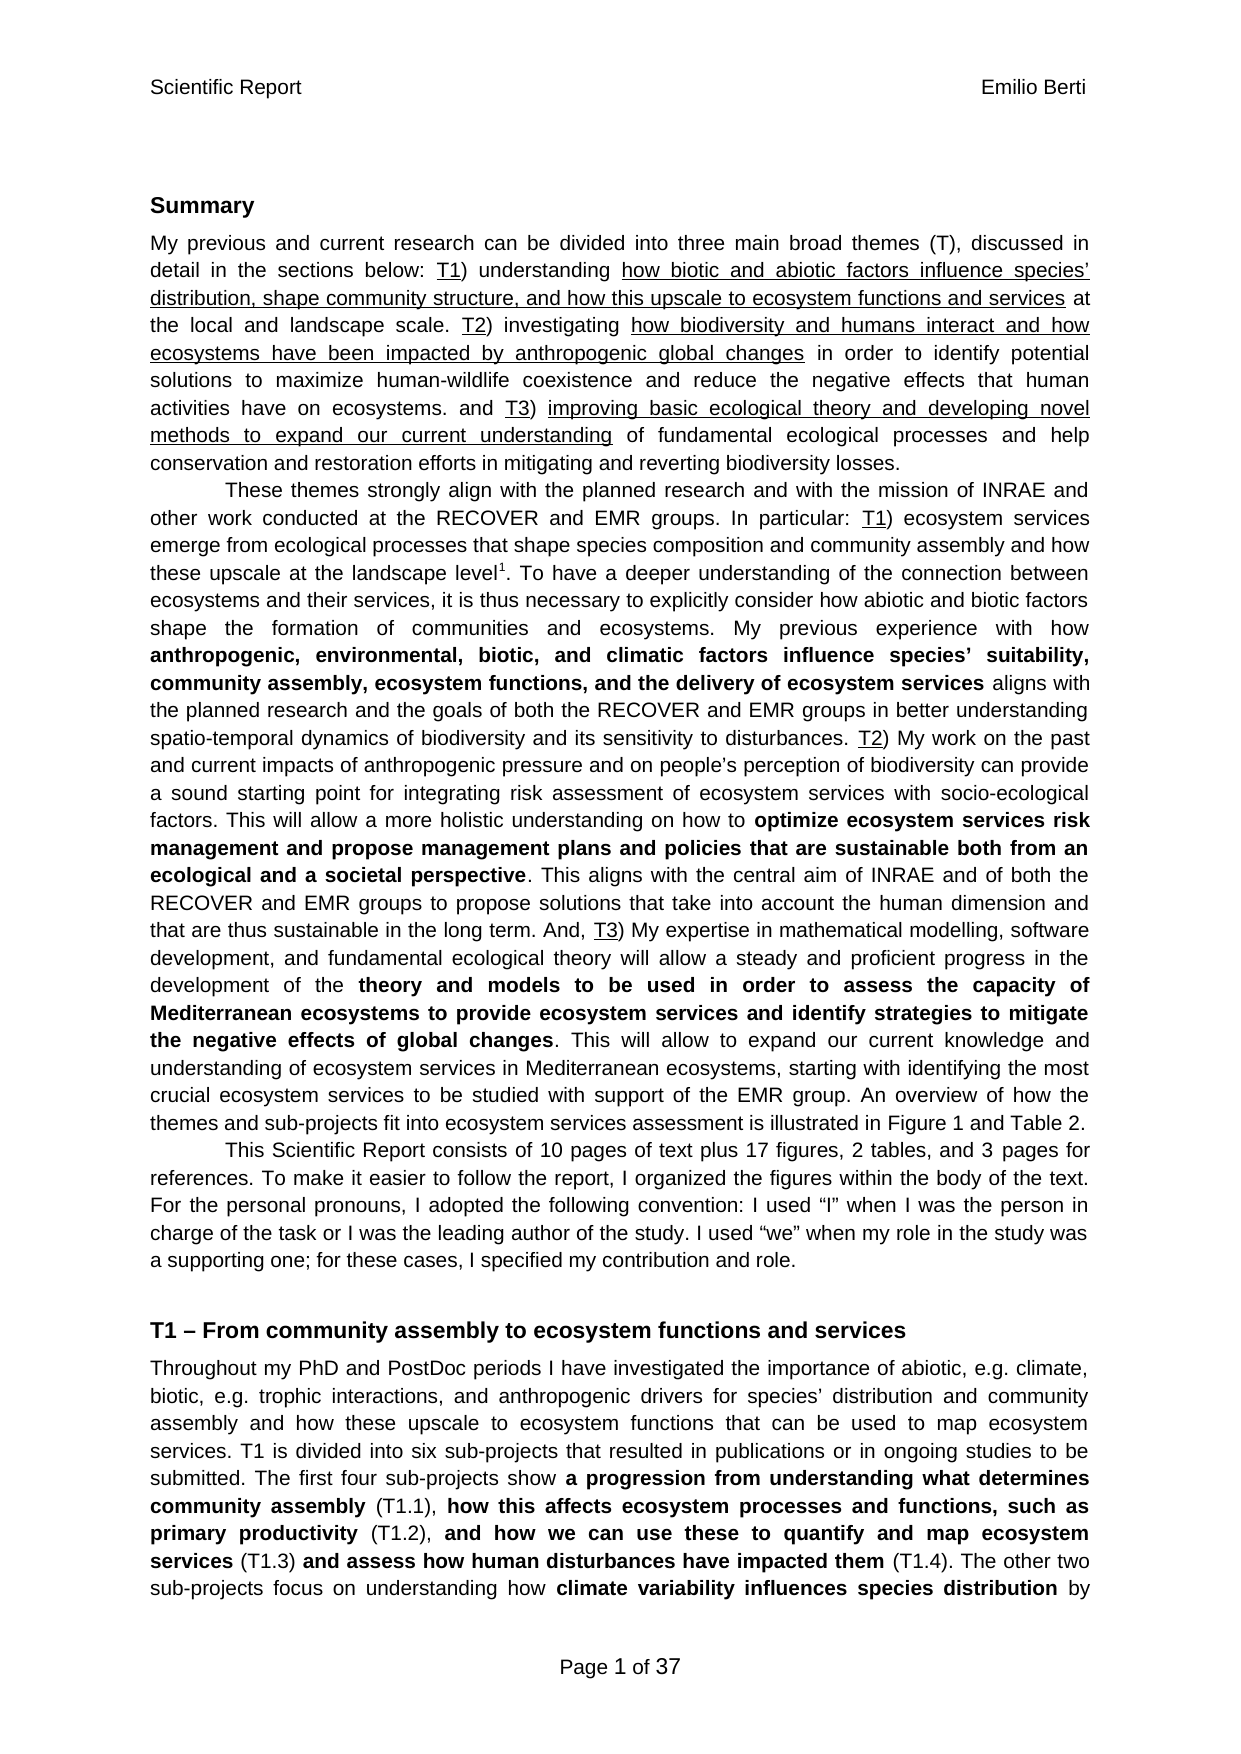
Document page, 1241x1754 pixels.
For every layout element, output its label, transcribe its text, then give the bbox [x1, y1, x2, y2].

text This Scientific Report consists of 10 pages of text plus 17 figures, 2 tables, and 3 pages for references. To make it easier to follow the report, I organized the figures within the body of the text. For the personal pronouns, I adopted the following convention: I used “I” when I was the person in charge of the task or I was the leading author of the study. I used “we” when my role in the study was a supporting one; for these cases, I specified my contribution and role. [150, 1138, 1090, 1272]
text These themes strongly align with the planned research and with the mission of INRAE and other work conducted at the RECOVER and EMR groups. In particular: T1) ecosystem services emerge from ecological processes that shape species composition and community assembly and how these upscale at the landscape level1. To have a deeper understanding of the connection between ecosystems and their services, it is thus necessary to explicitly consider how abiotic and biotic factors shape the formation of communities and ecosystems. My previous experience with how anthropogenic, environmental, biotic, and climatic factors influence species’ suitability, community assembly, ecosystem functions, and the delivery of ecosystem services aligns with the planned research and the goals of both the RECOVER and EMR groups in better understanding spatio-temporal dynamics of biodiversity and its sensitivity to disturbances. T2) My work on the past and current impacts of anthropogenic pressure and on people’s perception of biodiversity can provide a sound starting point for integrating risk assessment of ecosystem services with socio-ecological factors. This will allow a more holistic understanding on how to optimize ecosystem services risk management and propose management plans and policies that are sustainable both from an ecological and a societal perspective. This aligns with the central aim of INRAE and of both the RECOVER and EMR groups to propose solutions that take into account the human dimension and that are thus sustainable in the long term. And, T3) My expertise in mathematical modelling, software development, and fundamental ecological theory will allow a steady and proficient progress in the development of the theory and models to be used in order to assess the capacity of Mediterranean ecosystems to provide ecosystem services and identify strategies to mitigate the negative effects of global changes. This will allow to expand our current knowledge and understanding of ecosystem services in Mediterranean ecosystems, starting with identifying the most crucial ecosystem services to be studied with support of the EMR group. An overview of how the themes and sub-projects fit into ecosystem services assessment is illustrated in Figure 1 and Table 2. [150, 478, 1090, 1134]
text My previous and current research can be divided into three main broad themes (T), discussed in detail in the sections below: T1) understanding how biotic and abiotic factors influence species’ distribution, shape community structure, and how this upscale to ecosystem functions and services at the local and landscape scale. T2) investigating how biodiversity and humans interact and how ecosystems have been impacted by anthropogenic global changes in order to identify potential solutions to maximize human-wildlife coexistence and reduce the negative effects that human activities have on ecosystems. and T3) improving basic ecological theory and developing novel methods to expand our current understanding of fundamental ecological processes and help conservation and restoration efforts in mitigating and reverting biodiversity losses. [150, 231, 1090, 474]
text Throughout my PhD and PostDoc periods I have investigated the importance of abiotic, e.g. climate, biotic, e.g. trophic interactions, and anthropogenic drivers for species’ distribution and community assembly and how these upscale to ecosystem functions that can be used to map ecosystem services. T1 is divided into six sub-projects that resulted in publications or in ongoing studies to be submitted. The first four sub-projects show a progression from understanding what determines community assembly (T1.1), how this affects ecosystem processes and functions, such as primary productivity (T1.2), and how we can use these to quantify and map ecosystem services (T1.3) and assess how human disturbances have impacted them (T1.4). The other two sub-projects focus on understanding how climate variability influences species distribution by [150, 1356, 1090, 1600]
subtitle Summary [150, 192, 1090, 218]
subtitle T1 – From community assembly to ecosystem functions and services [150, 1317, 1090, 1343]
